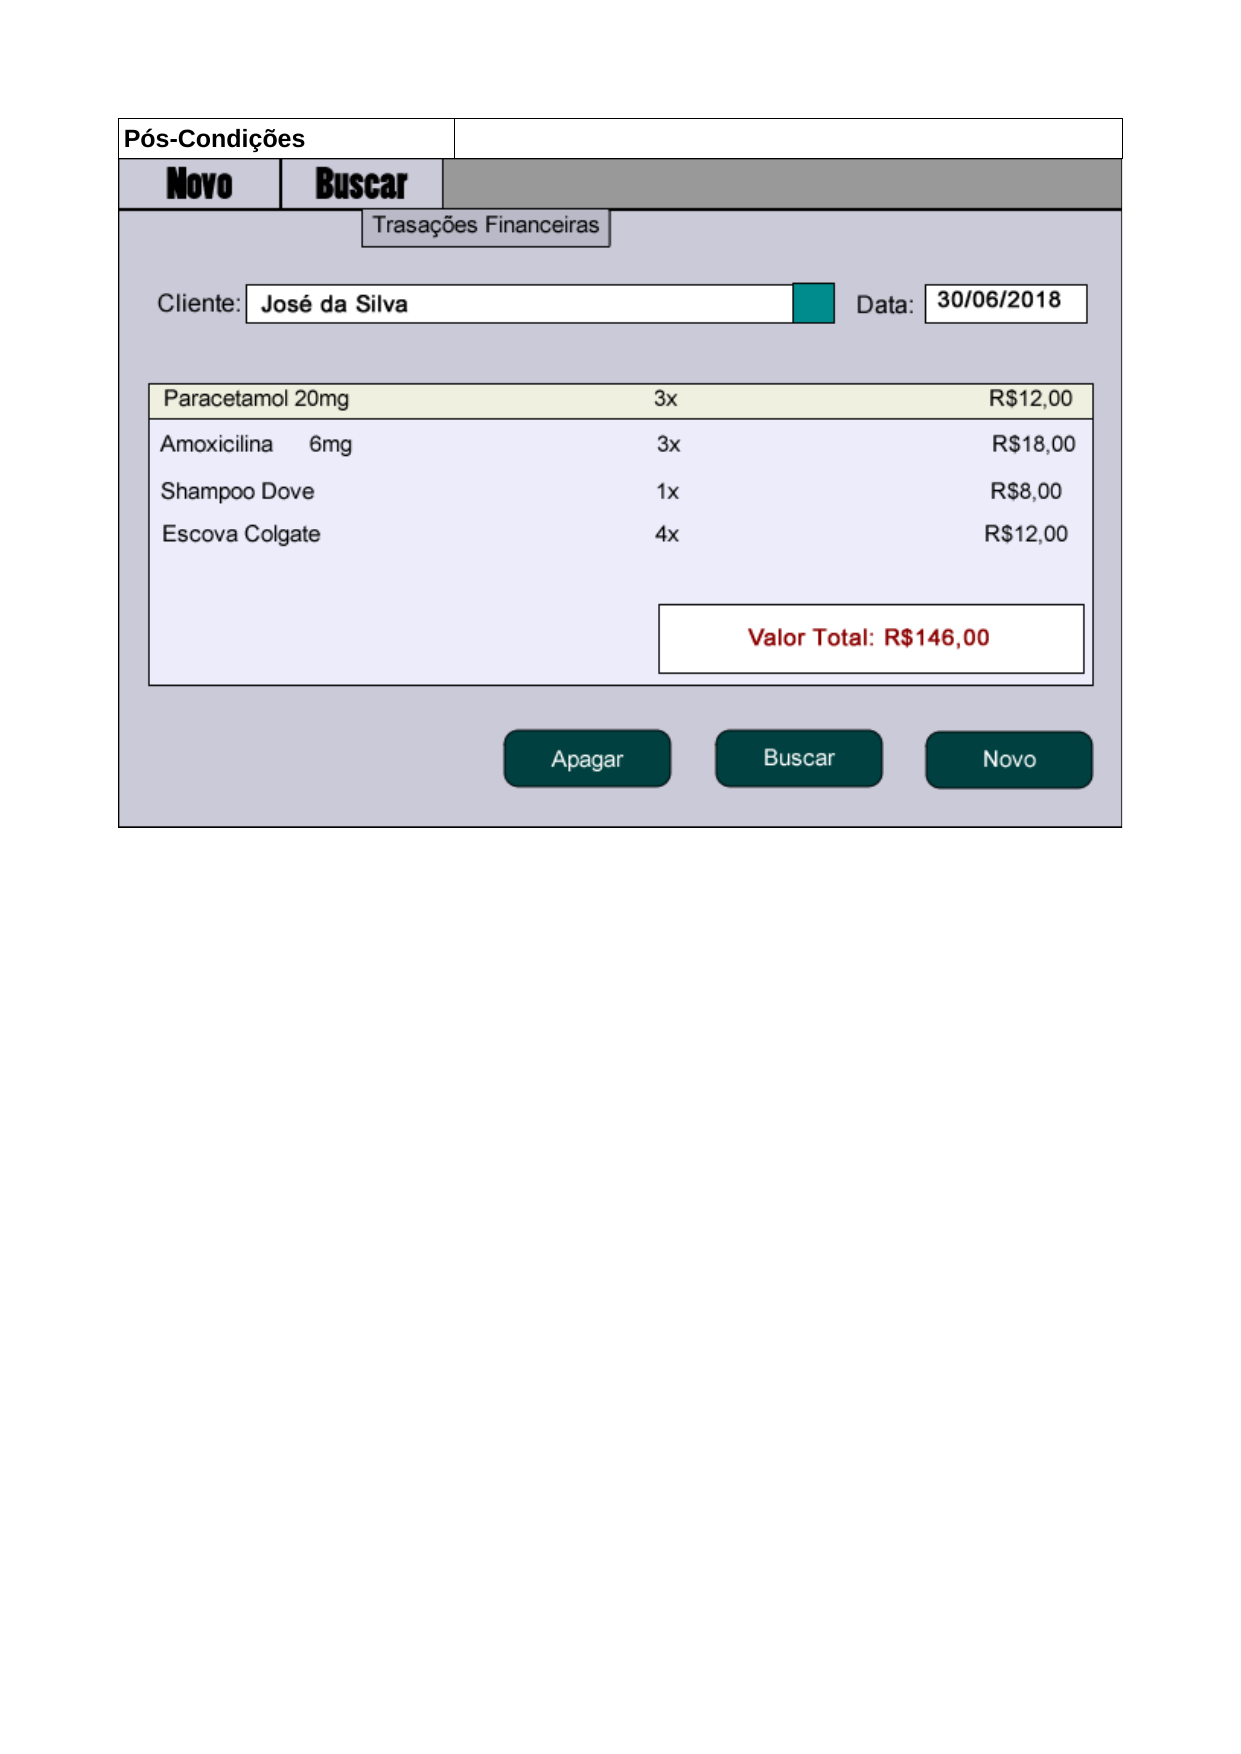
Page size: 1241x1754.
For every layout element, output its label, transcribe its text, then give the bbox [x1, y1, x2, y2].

table_cell Pós-Condições [119, 119, 454, 158]
table_cell [455, 119, 1122, 158]
picture [118, 158, 1123, 828]
